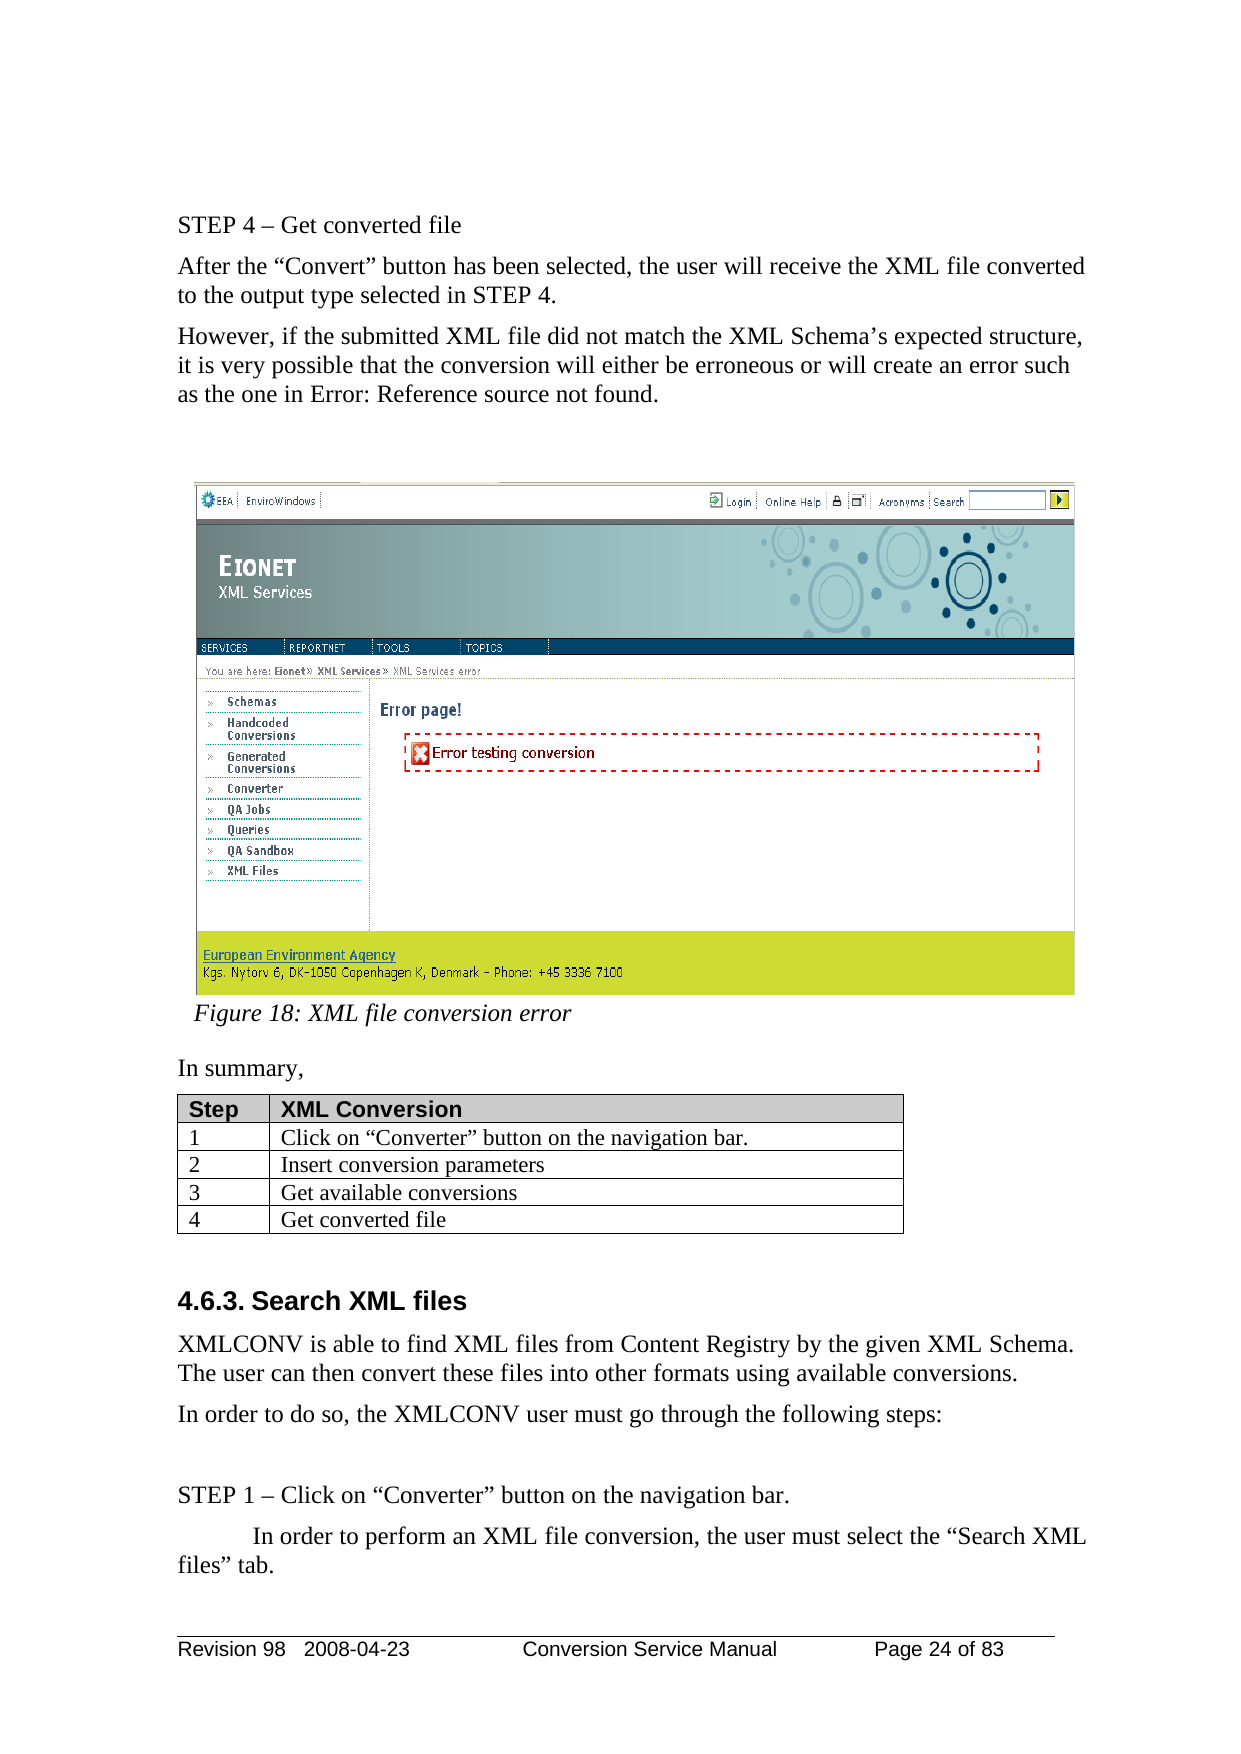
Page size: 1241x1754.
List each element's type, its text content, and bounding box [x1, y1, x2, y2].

table_cell 3 [178, 1179, 269, 1205]
text However, if the submitted XML file did not match the XML Schema’s expected structure, it is very possible that the conversion will either be erroneous or will create an error such as the one in . [177, 321, 1092, 408]
text Figure 18: XML file conversion error [194, 998, 1074, 1027]
table_header Step [178, 1095, 269, 1122]
text After the “Convert” button has been selected, the user will receive the XML file converted to the output type selected in STEP 4. [177, 251, 1092, 309]
subtitle Search XML files [177, 1285, 1092, 1316]
table_cell Get converted file [270, 1206, 903, 1233]
text In order to perform an XML file conversion, the user must select the “Search XML files” tab. [177, 1521, 1092, 1579]
text In order to do so, the XMLCONV user must go through the following steps: [177, 1399, 1092, 1428]
table_cell 1 [178, 1123, 269, 1150]
table_cell Click on “Converter” button on the navigation bar. [270, 1123, 903, 1150]
table_cell Get available conversions [270, 1179, 903, 1205]
text STEP 1 – Click on “Converter” button on the navigation bar. [177, 1480, 1092, 1509]
table_cell 2 [178, 1151, 269, 1177]
text XMLCONV is able to find XML files from Content Registry by the given XML Schema. The user can then convert these files into other formats using available conversions. [177, 1329, 1092, 1387]
text STEP 4 – Get converted file [177, 210, 1092, 239]
table_cell 4 [178, 1206, 269, 1233]
table_header XML Conversion [270, 1095, 903, 1122]
table_cell Insert conversion parameters [270, 1151, 903, 1177]
text In summary, [177, 1053, 1092, 1082]
